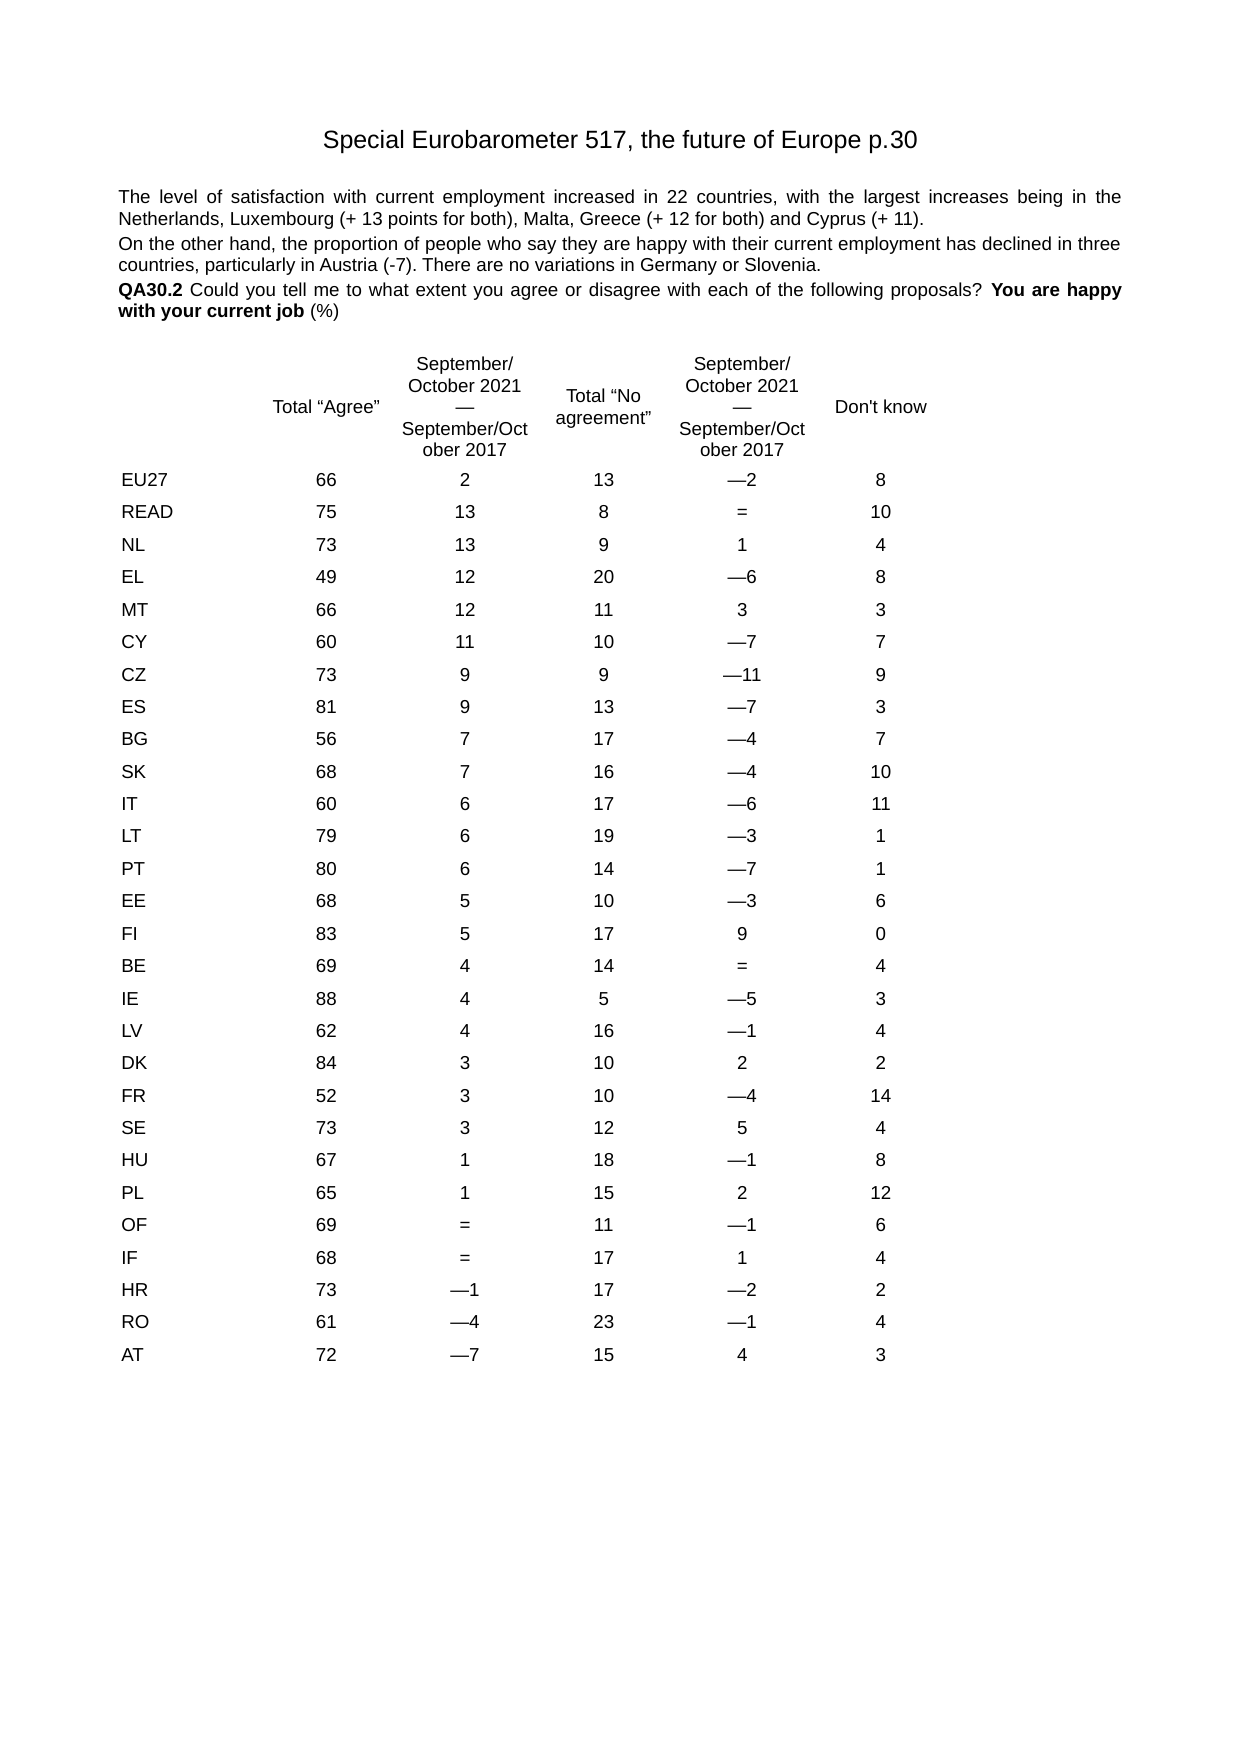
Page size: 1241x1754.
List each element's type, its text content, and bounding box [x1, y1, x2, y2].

table_cell —1 [673, 1306, 811, 1338]
table_cell 66 [257, 464, 395, 496]
table_cell 10 [534, 626, 673, 658]
table_cell 11 [395, 626, 534, 658]
table_cell 1 [811, 852, 950, 885]
table_cell HR [118, 1274, 257, 1306]
table_cell 3 [811, 593, 950, 626]
table_cell 7 [811, 626, 950, 658]
table_cell 73 [257, 658, 395, 690]
table_cell 9 [395, 690, 534, 723]
table_cell 2 [673, 1047, 811, 1079]
table_cell 11 [534, 1209, 673, 1241]
table_cell 4 [395, 950, 534, 982]
table_cell 2 [811, 1274, 950, 1306]
table_cell —11 [673, 658, 811, 690]
table_cell 10 [534, 1079, 673, 1111]
table_cell 12 [534, 1111, 673, 1144]
table_header Total “Agree” [257, 350, 395, 463]
table_cell 3 [395, 1047, 534, 1079]
table_cell 3 [811, 690, 950, 723]
table_cell 6 [395, 820, 534, 852]
table_cell —7 [673, 626, 811, 658]
table_cell 1 [395, 1176, 534, 1209]
table_cell 56 [257, 723, 395, 755]
table_cell 4 [811, 1111, 950, 1144]
table_cell 19 [534, 820, 673, 852]
table_cell —3 [673, 820, 811, 852]
table_cell 1 [811, 820, 950, 852]
table_cell 9 [673, 917, 811, 949]
table_cell 14 [811, 1079, 950, 1111]
table_cell EE [118, 885, 257, 917]
table_cell 1 [673, 528, 811, 561]
table_cell 69 [257, 950, 395, 982]
table_cell 16 [534, 1014, 673, 1047]
table_cell 1 [395, 1144, 534, 1176]
table_cell 17 [534, 723, 673, 755]
table_cell —7 [673, 852, 811, 885]
table_cell 14 [534, 950, 673, 982]
table_cell NL [118, 528, 257, 561]
table_cell 8 [811, 561, 950, 593]
table_cell 15 [534, 1338, 673, 1371]
table_cell 61 [257, 1306, 395, 1338]
table_cell 73 [257, 1274, 395, 1306]
table_cell LV [118, 1014, 257, 1047]
text On the other hand, the proportion of people who say they are happy with their current employment has declined in three countries, particularly in Austria (-7). There are no variations in Germany or Slovenia. [118, 232, 1122, 276]
table_cell PL [118, 1176, 257, 1209]
table_cell 4 [811, 1241, 950, 1273]
table_cell 3 [673, 593, 811, 626]
table_cell 8 [811, 1144, 950, 1176]
table_cell 9 [534, 658, 673, 690]
table_cell 4 [673, 1338, 811, 1371]
table_cell 16 [534, 755, 673, 787]
table_cell 66 [257, 593, 395, 626]
table_cell AT [118, 1338, 257, 1371]
table_header [118, 350, 257, 463]
table_cell 3 [811, 982, 950, 1014]
table_cell —1 [673, 1014, 811, 1047]
table_cell 81 [257, 690, 395, 723]
table_cell —2 [673, 1274, 811, 1306]
table_cell 9 [395, 658, 534, 690]
table_cell = [395, 1241, 534, 1273]
table_cell 4 [811, 950, 950, 982]
table_cell 60 [257, 788, 395, 820]
table_cell 83 [257, 917, 395, 949]
table_cell 6 [395, 788, 534, 820]
table_cell EL [118, 561, 257, 593]
table_cell 2 [811, 1047, 950, 1079]
table_cell 62 [257, 1014, 395, 1047]
table_cell IT [118, 788, 257, 820]
table_cell 10 [534, 1047, 673, 1079]
table_cell 6 [395, 852, 534, 885]
table_cell 2 [395, 464, 534, 496]
table_cell 12 [395, 561, 534, 593]
table_cell 7 [811, 723, 950, 755]
table_cell 8 [534, 496, 673, 528]
table_header Don't know [811, 350, 950, 463]
table_cell SE [118, 1111, 257, 1144]
table_cell PT [118, 852, 257, 885]
text QA30.2 Could you tell me to what extent you agree or disagree with each of the following proposals? You are happy with your current job (%) [118, 279, 1122, 322]
table_cell 69 [257, 1209, 395, 1241]
table_cell 13 [395, 496, 534, 528]
table_cell 84 [257, 1047, 395, 1079]
table_cell 17 [534, 917, 673, 949]
table_cell 10 [811, 496, 950, 528]
table_cell 6 [811, 1209, 950, 1241]
table_cell 6 [811, 885, 950, 917]
table_cell 49 [257, 561, 395, 593]
table_cell 3 [811, 1338, 950, 1371]
table_cell —4 [395, 1306, 534, 1338]
table_cell 4 [811, 528, 950, 561]
table_cell 68 [257, 1241, 395, 1273]
table_cell —1 [395, 1274, 534, 1306]
table_cell 2 [673, 1176, 811, 1209]
table_cell 9 [534, 528, 673, 561]
table_cell —1 [673, 1144, 811, 1176]
table_cell 3 [395, 1111, 534, 1144]
table_cell —7 [395, 1338, 534, 1371]
table_cell 13 [534, 464, 673, 496]
table_cell 20 [534, 561, 673, 593]
table_cell 11 [811, 788, 950, 820]
table_cell LT [118, 820, 257, 852]
table_cell BE [118, 950, 257, 982]
table_cell —5 [673, 982, 811, 1014]
table_cell 7 [395, 723, 534, 755]
table_cell 5 [534, 982, 673, 1014]
table_cell 68 [257, 885, 395, 917]
table_cell 5 [673, 1111, 811, 1144]
table_cell MT [118, 593, 257, 626]
table_cell IF [118, 1241, 257, 1273]
table_cell —6 [673, 561, 811, 593]
table_cell 15 [534, 1176, 673, 1209]
table_cell 3 [395, 1079, 534, 1111]
table_cell BG [118, 723, 257, 755]
table_cell FR [118, 1079, 257, 1111]
table_cell 5 [395, 917, 534, 949]
table_cell 4 [395, 982, 534, 1014]
table_cell OF [118, 1209, 257, 1241]
table_cell 11 [534, 593, 673, 626]
table_cell 80 [257, 852, 395, 885]
table_cell 4 [811, 1306, 950, 1338]
table_header September/October 2021 — September/October 2017 [673, 350, 811, 463]
table_cell 52 [257, 1079, 395, 1111]
table_cell 73 [257, 528, 395, 561]
table_cell ES [118, 690, 257, 723]
table_cell 67 [257, 1144, 395, 1176]
table_cell —6 [673, 788, 811, 820]
table_cell RO [118, 1306, 257, 1338]
table_cell HU [118, 1144, 257, 1176]
table_cell SK [118, 755, 257, 787]
table_cell CZ [118, 658, 257, 690]
table_cell 12 [395, 593, 534, 626]
table_cell —3 [673, 885, 811, 917]
table_cell —2 [673, 464, 811, 496]
table_cell —1 [673, 1209, 811, 1241]
table_cell 1 [673, 1241, 811, 1273]
table_header September/October 2021 — September/October 2017 [395, 350, 534, 463]
table_cell 0 [811, 917, 950, 949]
table_cell 12 [811, 1176, 950, 1209]
table_cell 17 [534, 1274, 673, 1306]
table_cell 79 [257, 820, 395, 852]
text The level of satisfaction with current employment increased in 22 countries, with the largest increases being in the Netherlands, Luxembourg (+ 13 points for both), Malta, Greece (+ 12 for both) and Cyprus (+ 11). [118, 186, 1122, 229]
table_cell 60 [257, 626, 395, 658]
table_cell CY [118, 626, 257, 658]
table_cell 8 [811, 464, 950, 496]
table_cell DK [118, 1047, 257, 1079]
table_cell —4 [673, 723, 811, 755]
table_cell 14 [534, 852, 673, 885]
table_cell 73 [257, 1111, 395, 1144]
table_cell 18 [534, 1144, 673, 1176]
table_cell 7 [395, 755, 534, 787]
table_cell READ [118, 496, 257, 528]
table_cell 72 [257, 1338, 395, 1371]
table_cell 65 [257, 1176, 395, 1209]
table_cell 13 [534, 690, 673, 723]
table_cell 23 [534, 1306, 673, 1338]
table_cell 4 [811, 1014, 950, 1047]
table_cell 17 [534, 788, 673, 820]
table_cell EU27 [118, 464, 257, 496]
table_cell —4 [673, 755, 811, 787]
table_cell = [673, 950, 811, 982]
table_cell —4 [673, 1079, 811, 1111]
table_cell 5 [395, 885, 534, 917]
table_cell 10 [811, 755, 950, 787]
table_cell = [395, 1209, 534, 1241]
table_cell 4 [395, 1014, 534, 1047]
table_cell —7 [673, 690, 811, 723]
table_cell 68 [257, 755, 395, 787]
table_cell 88 [257, 982, 395, 1014]
table_cell 75 [257, 496, 395, 528]
table_cell FI [118, 917, 257, 949]
table_cell 17 [534, 1241, 673, 1273]
table_cell 10 [534, 885, 673, 917]
table_cell 13 [395, 528, 534, 561]
table_cell 9 [811, 658, 950, 690]
table_cell IE [118, 982, 257, 1014]
table_cell = [673, 496, 811, 528]
table_header Total “No agreement” [534, 350, 673, 463]
